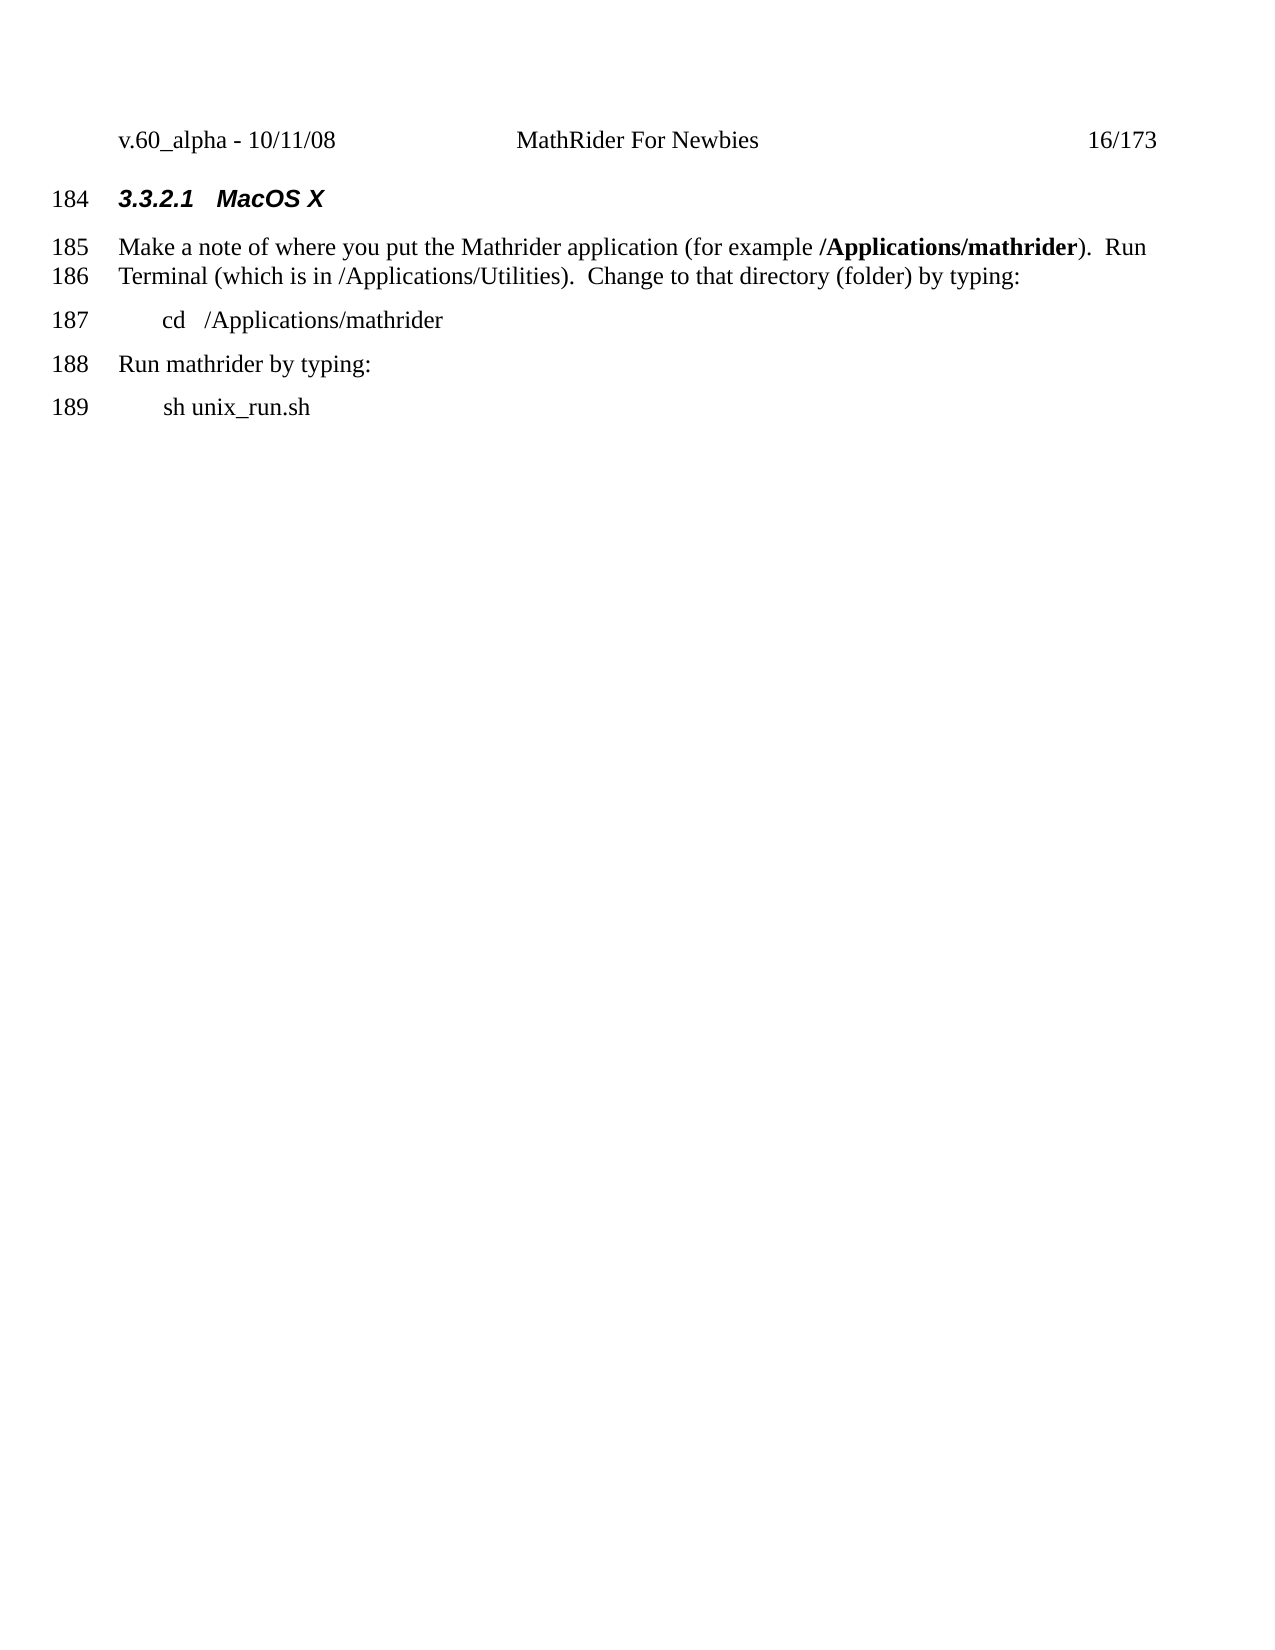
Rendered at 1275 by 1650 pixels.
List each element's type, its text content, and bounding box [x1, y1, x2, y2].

text Run mathrider by typing: [118, 349, 1157, 377]
subtitle MacOS X [118, 184, 1157, 212]
text cd /Applications/mathrider [162, 305, 1157, 334]
text sh unix_run.sh [163, 392, 1157, 421]
text Make a note of where you put the Mathrider application (for example /Applications/mathrider). Run Terminal (which is in /Applications/Utilities). Change to that directory (folder) by typing: [118, 232, 1157, 290]
